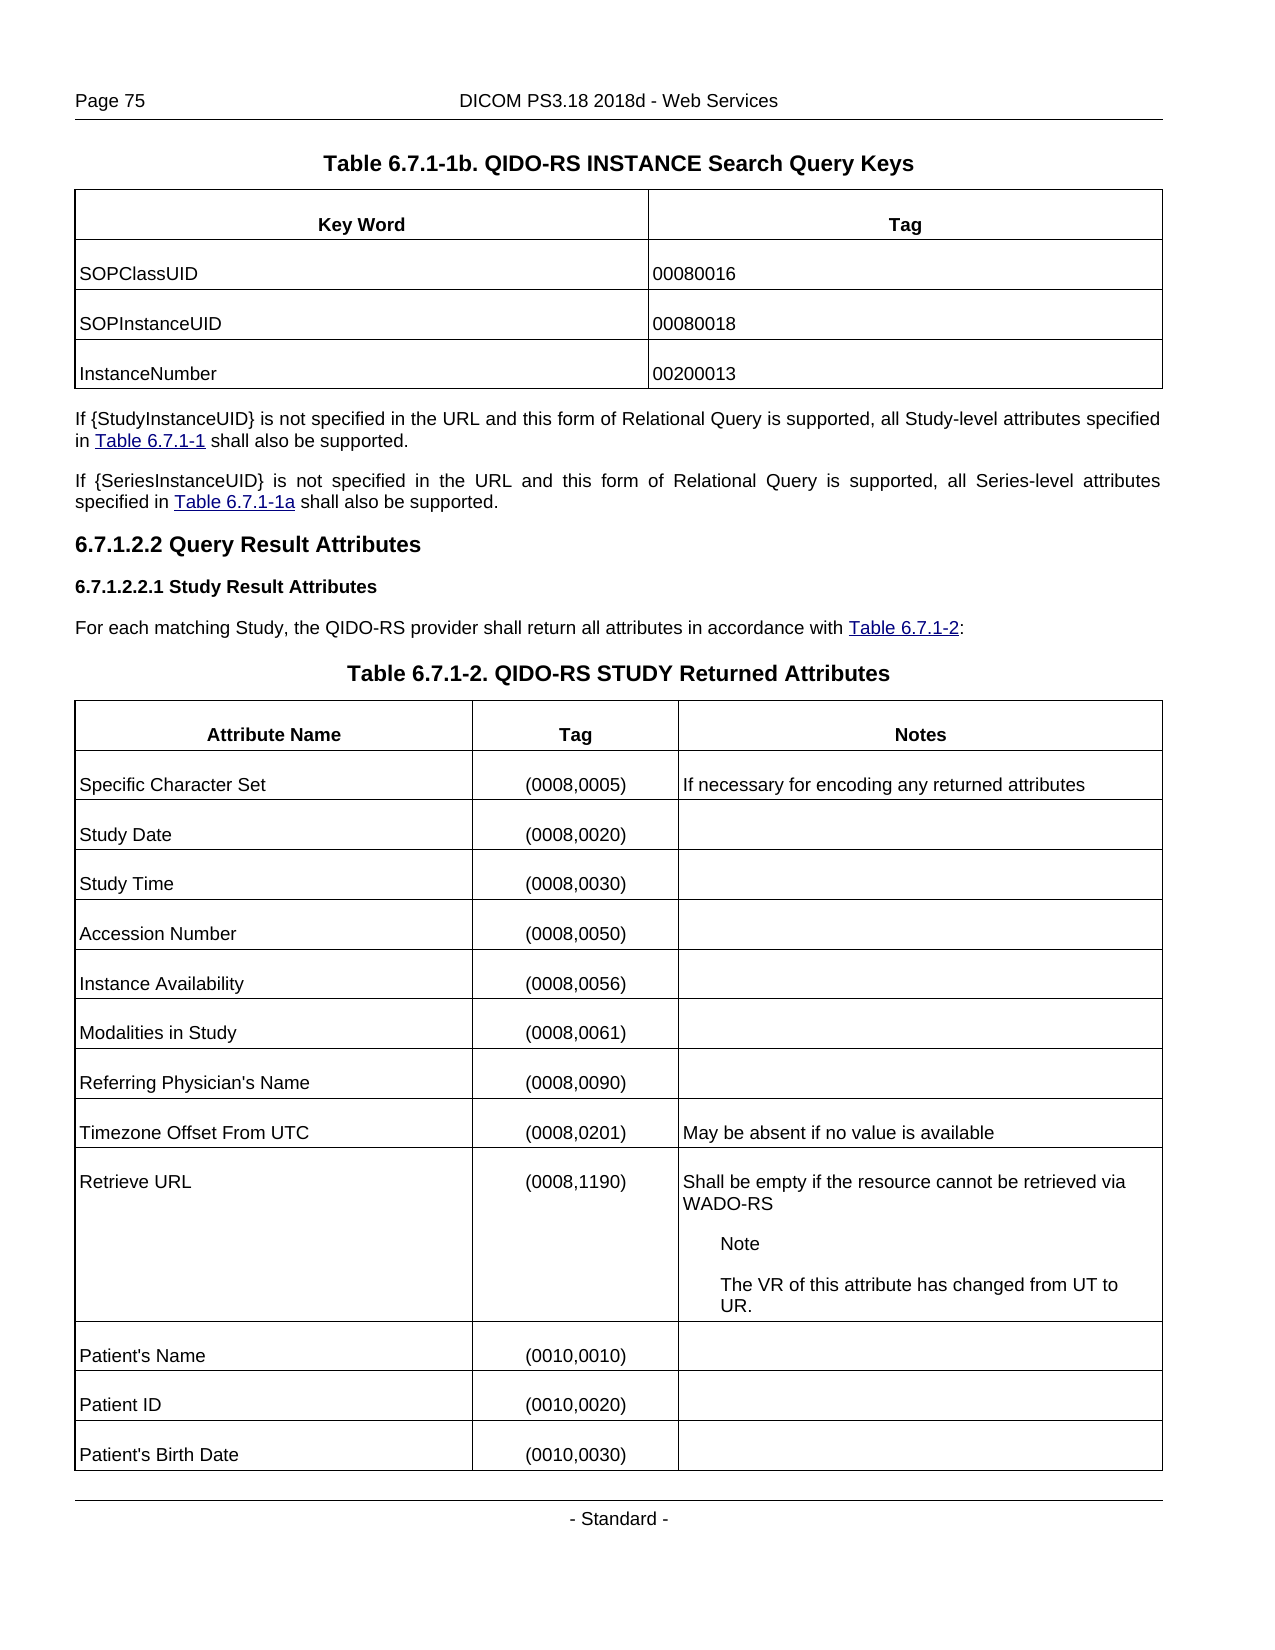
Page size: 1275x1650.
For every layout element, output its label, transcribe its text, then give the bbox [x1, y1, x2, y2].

table_cell [679, 950, 1162, 998]
table_cell (0008,0030) [473, 850, 678, 899]
text If {StudyInstanceUID} is not specified in the URL and this form of Relational Query is supported, all Study-level attributes specified in Table 6.7.1-1 shall also be supported. [75, 408, 1162, 451]
table_cell (0010,0030) [473, 1421, 678, 1470]
table_header Notes [679, 701, 1162, 750]
table_header Tag [473, 701, 678, 750]
table_cell (0008,1190) [473, 1148, 678, 1321]
table_header Tag [649, 190, 1162, 239]
table_cell Timezone Offset From UTC [76, 1099, 472, 1147]
table_cell (0008,0090) [473, 1049, 678, 1097]
table_header Key Word [76, 190, 648, 239]
table_cell Patient's Name [76, 1322, 472, 1370]
table_cell (0010,0020) [473, 1371, 678, 1420]
table_cell 00080018 [649, 290, 1162, 338]
table_cell [679, 1322, 1162, 1370]
table_cell Retrieve URL [76, 1148, 472, 1321]
table_cell [679, 1421, 1162, 1470]
table_cell [679, 999, 1162, 1048]
table_cell Patient's Birth Date [76, 1421, 472, 1470]
table_cell 00200013 [649, 340, 1162, 388]
table_cell [679, 1049, 1162, 1097]
table_cell Study Date [76, 800, 472, 849]
table_cell InstanceNumber [76, 340, 648, 388]
table_cell Instance Availability [76, 950, 472, 998]
table_cell Referring Physician's Name [76, 1049, 472, 1097]
table_cell (0008,0020) [473, 800, 678, 849]
text For each matching Study, the QIDO-RS provider shall return all attributes in accordance with Table 6.7.1-2: [75, 617, 1162, 638]
table_cell Study Time [76, 850, 472, 899]
text Table 6.7.1-1b. QIDO-RS INSTANCE Search Query Keys [75, 150, 1162, 176]
table_cell SOPClassUID [76, 240, 648, 289]
table_header Attribute Name [76, 701, 472, 750]
table_cell SOPInstanceUID [76, 290, 648, 338]
table_cell If necessary for encoding any returned attributes [679, 751, 1162, 799]
table_cell [679, 1371, 1162, 1420]
table_cell [679, 850, 1162, 899]
table_cell [679, 900, 1162, 948]
table_cell Patient ID [76, 1371, 472, 1420]
text 6.7.1.2.2.1 Study Result Attributes [75, 576, 1162, 598]
table_cell (0008,0050) [473, 900, 678, 948]
table_cell Accession Number [76, 900, 472, 948]
text 6.7.1.2.2 Query Result Attributes [75, 532, 1162, 557]
text If {SeriesInstanceUID} is not specified in the URL and this form of Relational Query is supported, all Series-level attributes specified in Table 6.7.1-1a shall also be supported. [75, 470, 1162, 513]
text Table 6.7.1-2. QIDO-RS STUDY Returned Attributes [75, 661, 1162, 686]
table_cell (0008,0061) [473, 999, 678, 1048]
table_cell 00080016 [649, 240, 1162, 289]
table_cell (0008,0201) [473, 1099, 678, 1147]
table_cell Specific Character Set [76, 751, 472, 799]
table_cell [679, 800, 1162, 849]
table_cell Modalities in Study [76, 999, 472, 1048]
table_cell (0008,0056) [473, 950, 678, 998]
table_cell May be absent if no value is available [679, 1099, 1162, 1147]
table_cell (0010,0010) [473, 1322, 678, 1370]
table_cell Shall be empty if the resource cannot be retrieved via WADO-RS Note The VR of this attribute has changed from UT to UR. [679, 1148, 1162, 1321]
table_cell (0008,0005) [473, 751, 678, 799]
